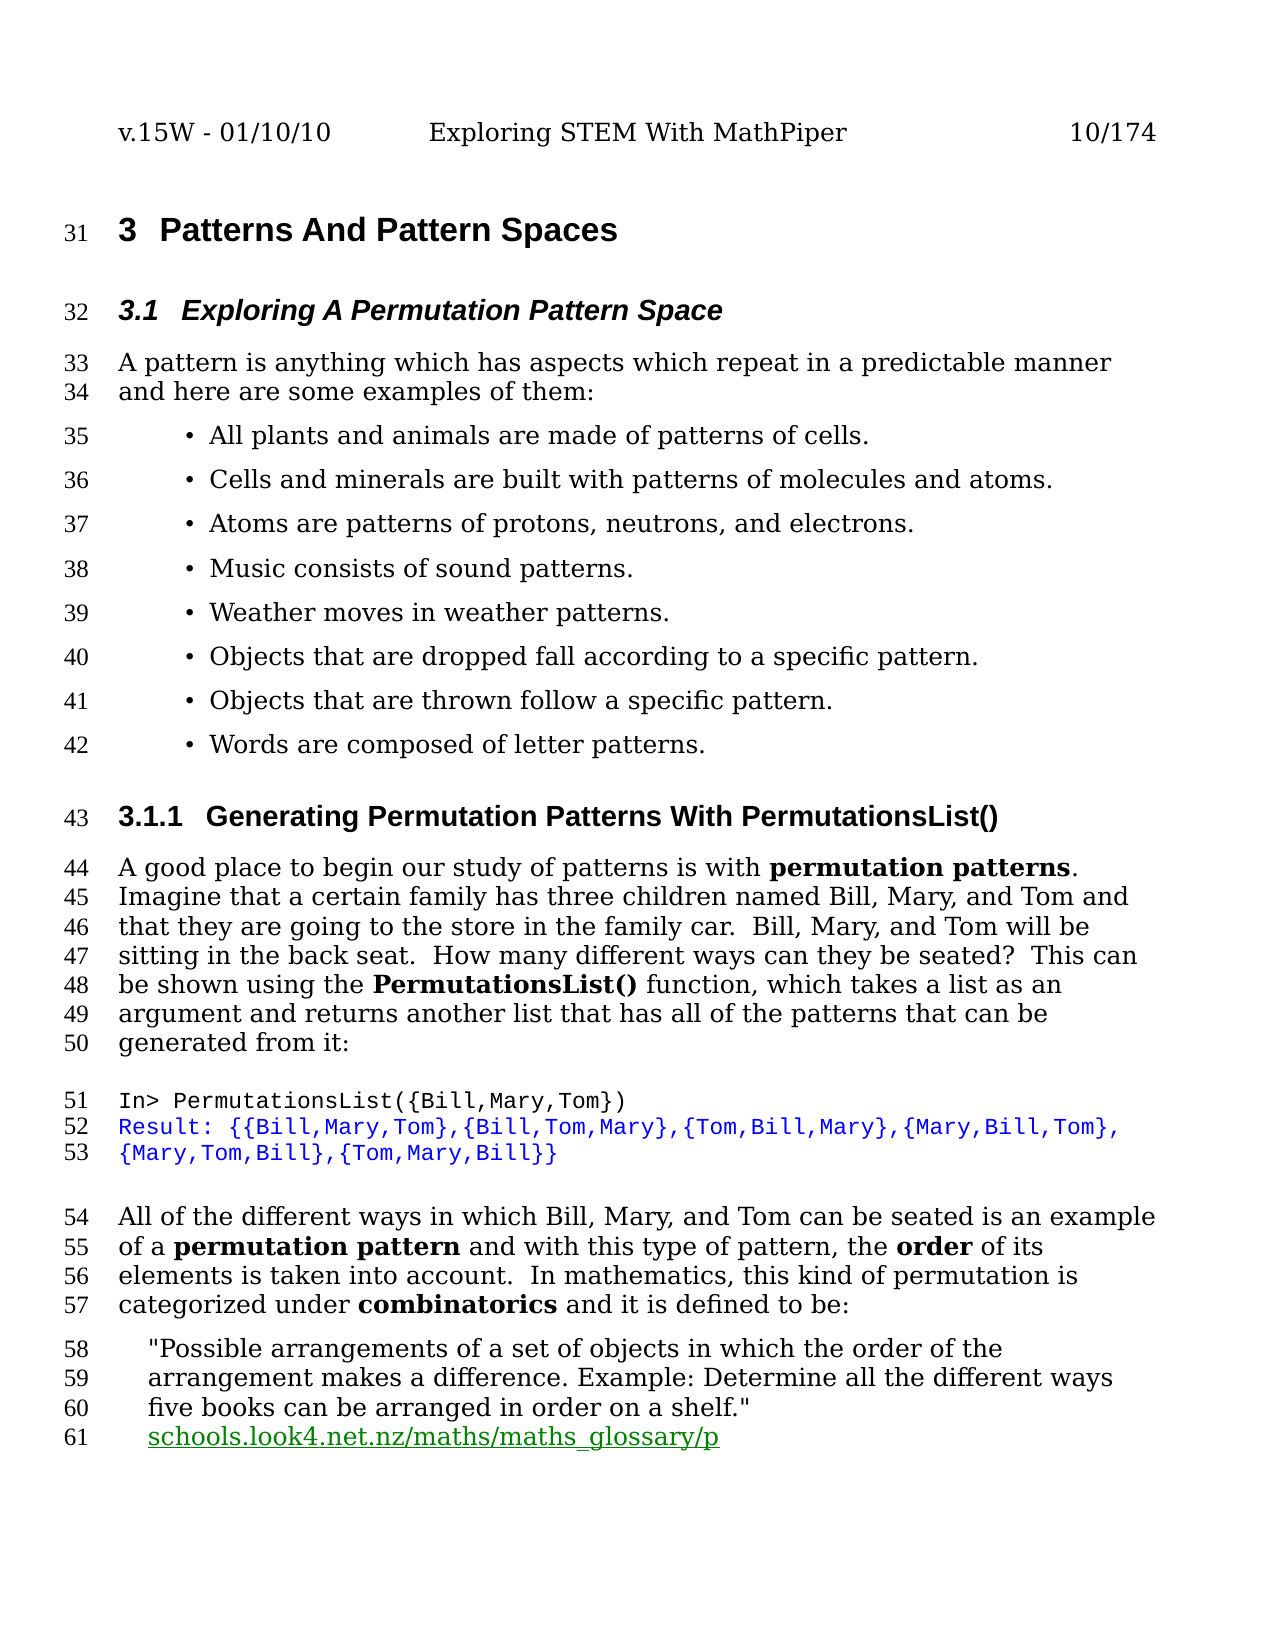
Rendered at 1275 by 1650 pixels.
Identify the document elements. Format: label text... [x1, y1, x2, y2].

text All of the different ways in which Bill, Mary, and Tom can be seated is an example of a permutation pattern and with this type of pattern, the order of its elements is taken into account. In mathematics, this kind of permutation is categorized under combinatorics and it is defined to be: [118, 1202, 1157, 1319]
text A pattern is anything which has aspects which repeat in a predictable manner and here are some examples of them: [118, 348, 1157, 406]
list Weather moves in weather patterns. [185, 598, 1157, 627]
subtitle Generating Permutation Patterns With PermutationsList() [118, 799, 1157, 832]
list Objects that are dropped fall according to a specific pattern. [185, 642, 1157, 671]
list Objects that are thrown follow a specific pattern. [185, 686, 1157, 715]
list Words are composed of letter patterns. [185, 730, 1157, 759]
subtitle Patterns And Pattern Spaces [118, 210, 1157, 248]
list Music consists of sound patterns. [185, 554, 1157, 583]
list All plants and animals are made of patterns of cells. [185, 421, 1157, 450]
text In> PermutationsList({Bill,Mary,Tom}) [118, 1090, 1157, 1116]
subtitle Exploring A Permutation Pattern Space [118, 293, 1157, 327]
list Atoms are patterns of protons, neutrons, and electrons. [185, 509, 1157, 539]
text A good place to begin our study of patterns is with permutation patterns. Imagine that a certain family has three children named Bill, Mary, and Tom and that they are going to the store in the family car. Bill, Mary, and Tom will be sitting in the back seat. How many different ways can they be seated? This can be shown using the PermutationsList() function, which takes a list as an argument and returns another list that has all of the patterns that can be generated from it: [118, 853, 1157, 1058]
text Result: {{Bill,Mary,Tom},{Bill,Tom,Mary},{Tom,Bill,Mary},{Mary,Bill,Tom},{Mary,Tom,Bill},{Tom,Mary,Bill}} [118, 1116, 1157, 1167]
text "Possible arrangements of a set of objects in which the order of the arrangement makes a difference. Example: Determine all the different ways five books can be arranged in order on a shelf." schools.look4.net.nz/maths/maths_glossary/p [148, 1334, 1157, 1451]
list Cells and minerals are built with patterns of molecules and atoms. [185, 465, 1157, 494]
